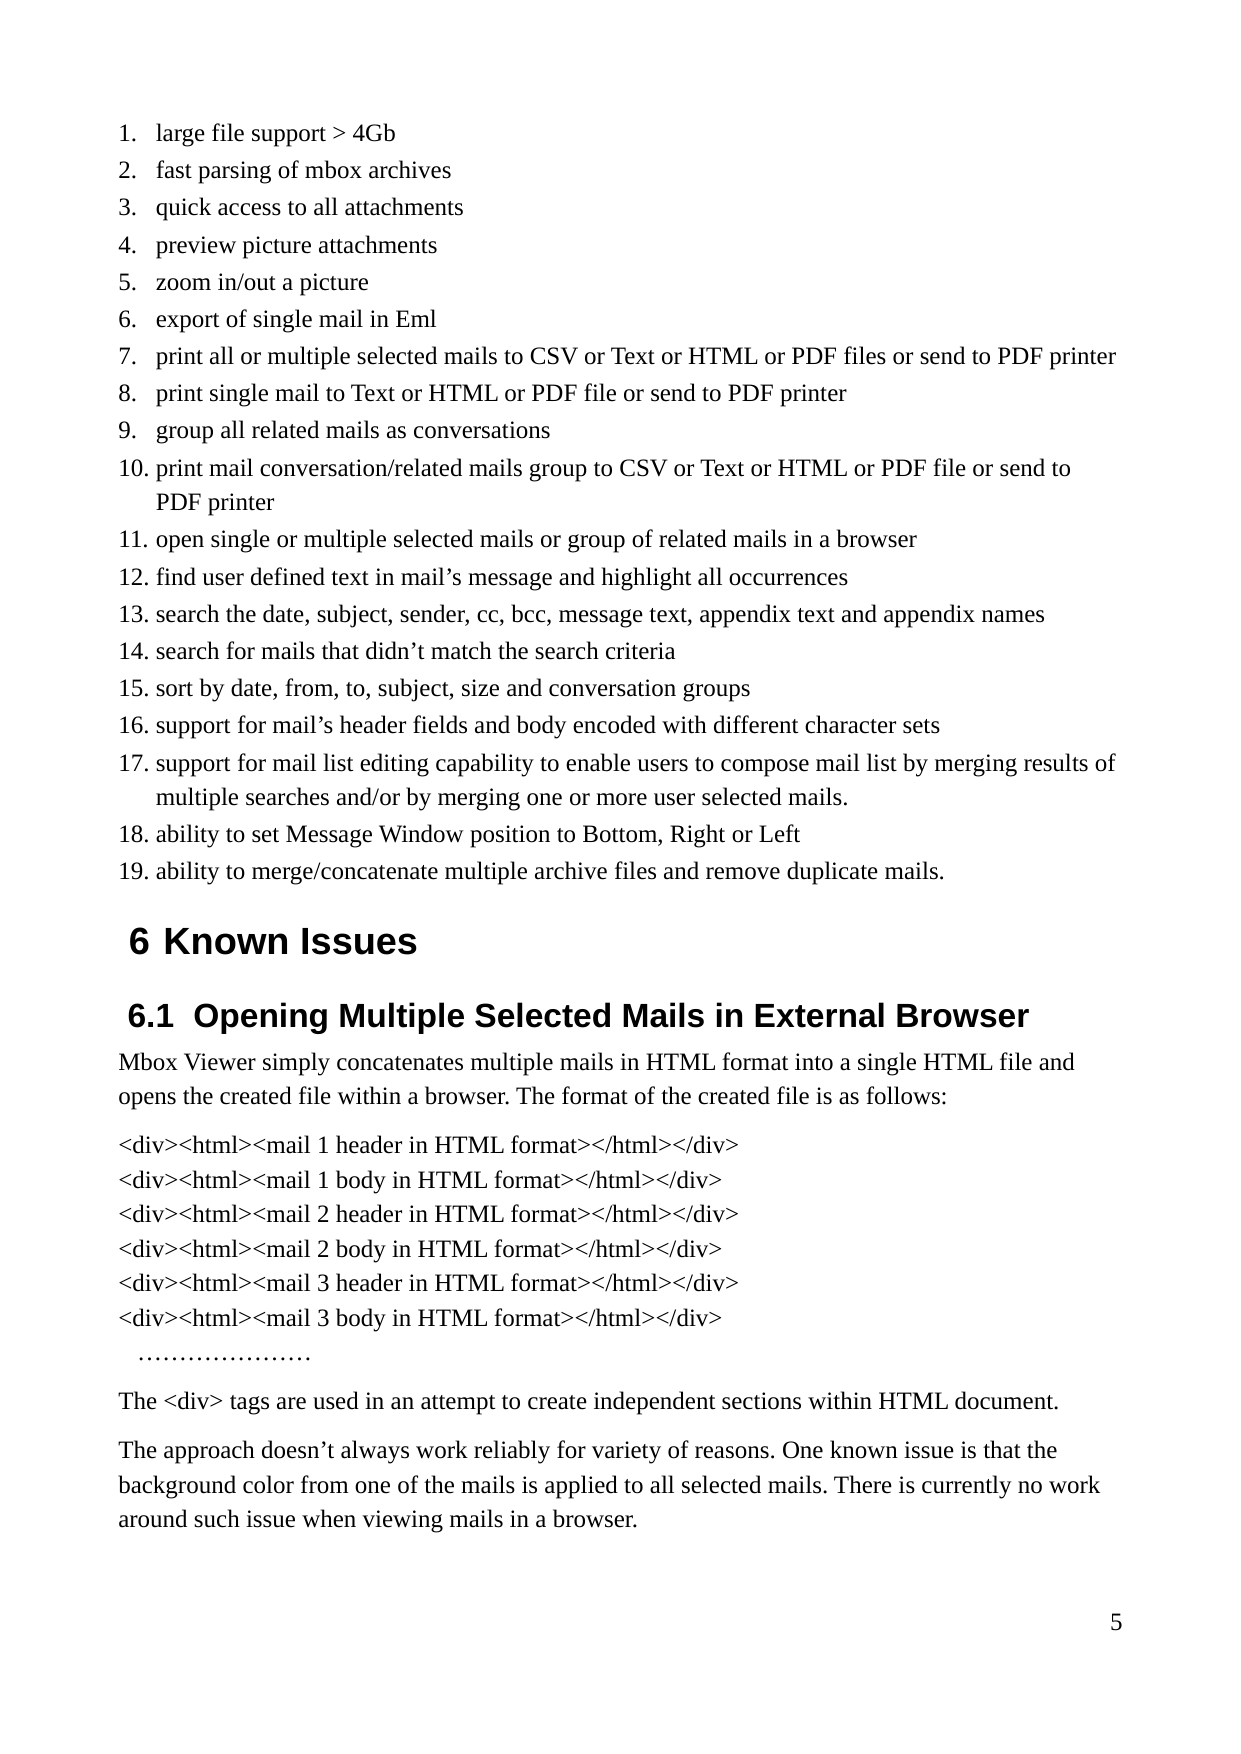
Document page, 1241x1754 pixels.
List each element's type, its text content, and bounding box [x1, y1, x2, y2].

list print all or multiple selected mails to CSV or Text or HTML or PDF files or send to PDF printer [118, 341, 1122, 370]
text The <div> tags are used in an attempt to create independent sections within HTML document. [118, 1386, 1122, 1415]
list quick access to all attachments [118, 192, 1122, 221]
list find user defined text in mail’s message and highlight all occurrences [118, 562, 1122, 590]
list search the date, subject, sender, cc, bcc, message text, appendix text and appendix names [118, 599, 1122, 628]
list print single mail to Text or HTML or PDF file or send to PDF printer [118, 378, 1122, 407]
list support for mail list editing capability to enable users to compose mail list by merging results of multiple searches and/or by merging one or more user selected mails. [118, 748, 1122, 811]
list ability to merge/concatenate multiple archive files and remove duplicate mails. [118, 856, 1122, 885]
list export of single mail in Eml [118, 304, 1122, 333]
list ability to set Message Window position to Bottom, Right or Left [118, 819, 1122, 848]
subtitle Opening Multiple Selected Mails in External Browser [118, 996, 1122, 1034]
subtitle Known Issues [118, 919, 1122, 962]
list support for mail’s header fields and body encoded with different character sets [118, 710, 1122, 739]
text The approach doesn’t always work reliably for variety of reasons. One known issue is that the background color from one of the mails is applied to all selected mails. There is currently no work around such issue when viewing mails in a browser. [118, 1435, 1122, 1533]
list search for mails that didn’t match the search criteria [118, 636, 1122, 665]
list open single or multiple selected mails or group of related mails in a browser [118, 524, 1122, 553]
text <div><html><mail 1 header in HTML format></html></div> <div><html><mail 1 body in HTML format></html></div> <div><html><mail 2 header in HTML format></html></div> <div><html><mail 2 body in HTML format></html></div> <div><html><mail 3 header in HTML format></html></div> <div><html><mail 3 body in HTML format></html></div> ………………… [118, 1130, 1122, 1366]
list sort by date, from, to, subject, size and conversation groups [118, 673, 1122, 702]
list zoom in/out a picture [118, 267, 1122, 296]
list preview picture attachments [118, 230, 1122, 258]
list group all related mails as conversations [118, 416, 1122, 444]
text Mbox Viewer simply concatenates multiple mails in HTML format into a single HTML file and opens the created file within a browser. The format of the created file is as follows: [118, 1047, 1122, 1110]
list fast parsing of mbox archives [118, 155, 1122, 184]
list large file support > 4Gb [118, 118, 1122, 147]
list print mail conversation/related mails group to CSV or Text or HTML or PDF file or send to PDF printer [118, 453, 1122, 516]
